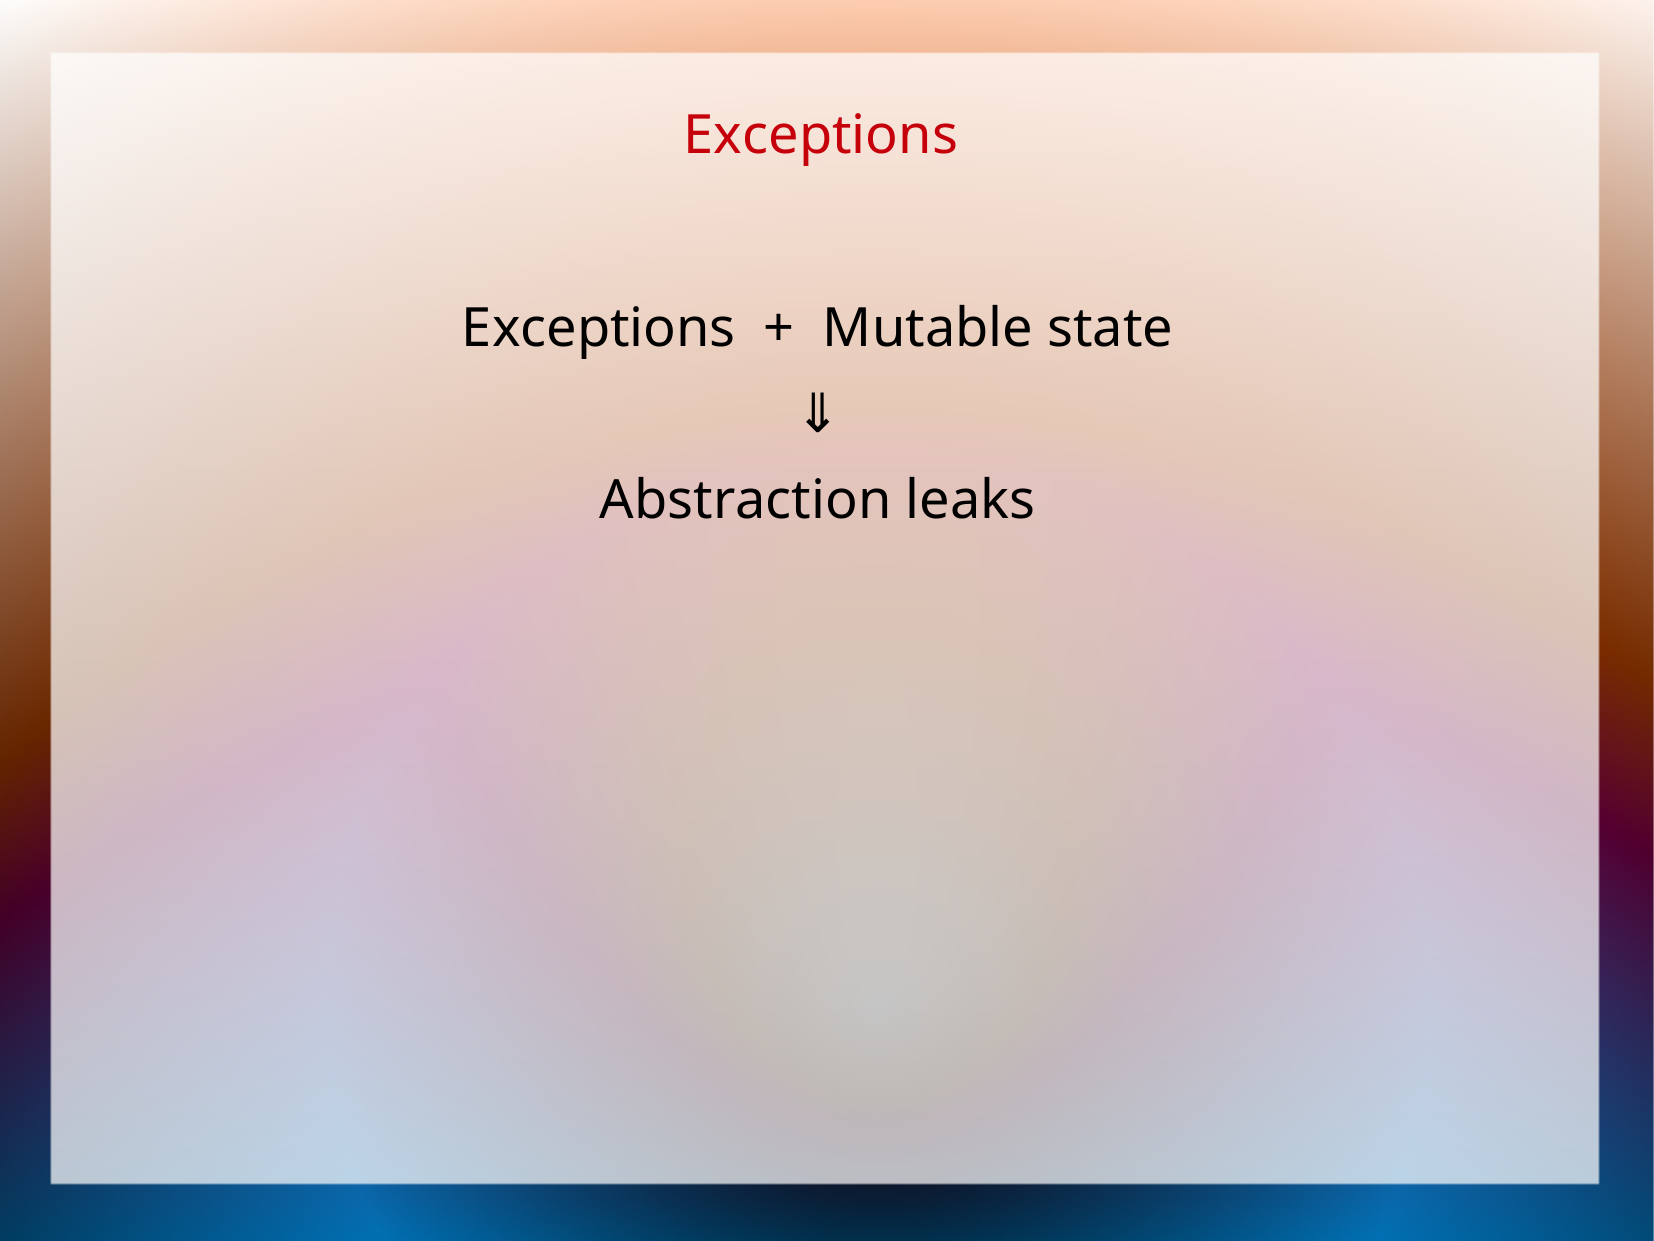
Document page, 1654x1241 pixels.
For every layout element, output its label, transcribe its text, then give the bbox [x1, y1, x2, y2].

picture [0, 0, 1654, 1241]
list Exceptions + Mutable state ⇓ Abstraction leaks [147, 219, 1418, 945]
title Exceptions [76, 59, 1565, 207]
